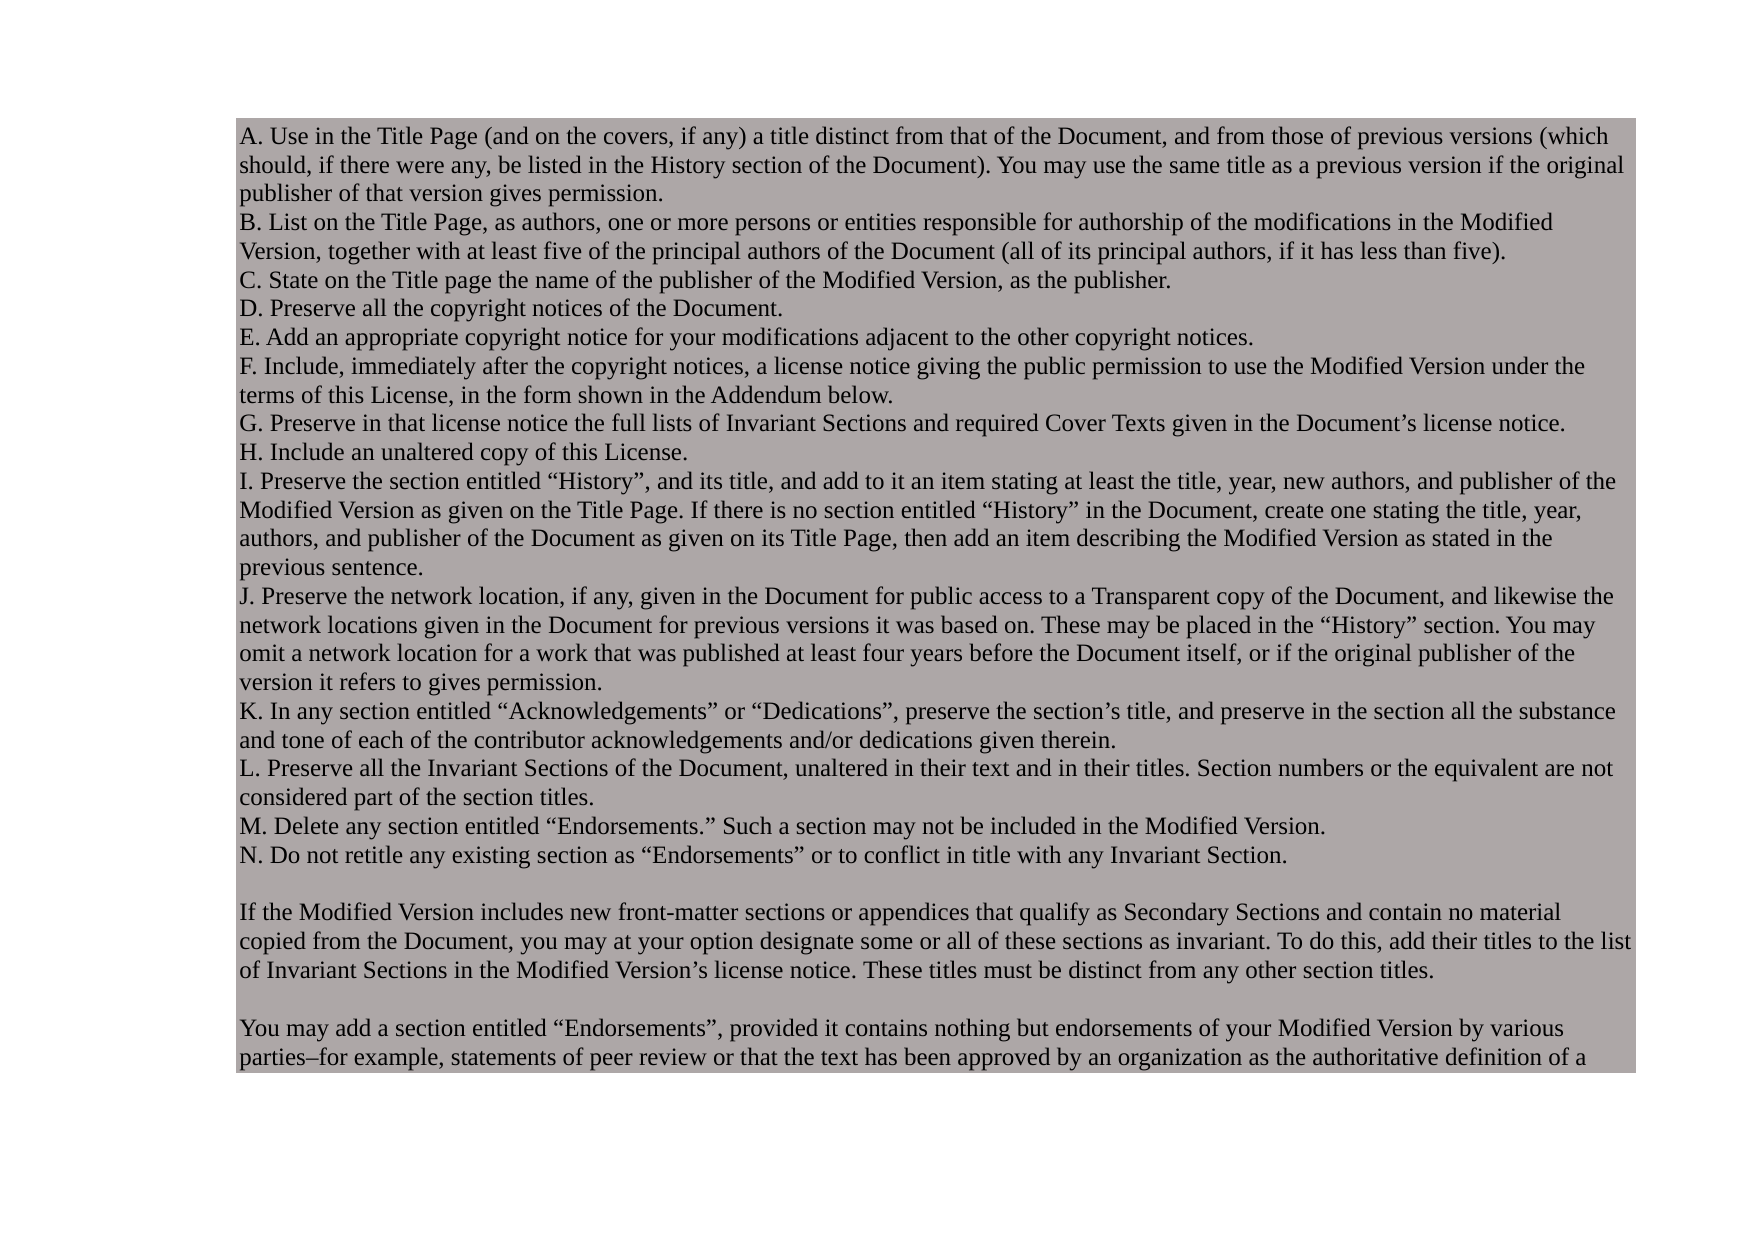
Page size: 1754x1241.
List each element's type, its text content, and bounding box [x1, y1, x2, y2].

table_header A. Use in the Title Page (and on the covers, if any) a title distinct from that of the Document, and from those of previous versions (which should, if there were any, be listed in the History section of the Document). You may use the same title as a previous version if the original publisher of that version gives permission. B. List on the Title Page, as authors, one or more persons or entities responsible for authorship of the modifications in the Modified Version, together with at least five of the principal authors of the Document (all of its principal authors, if it has less than five). C. State on the Title page the name of the publisher of the Modified Version, as the publisher. D. Preserve all the copyright notices of the Document. E. Add an appropriate copyright notice for your modifications adjacent to the other copyright notices. F. Include, immediately after the copyright notices, a license notice giving the public permission to use the Modified Version under the terms of this License, in the form shown in the Addendum below. G. Preserve in that license notice the full lists of Invariant Sections and required Cover Texts given in the Document’s license notice. H. Include an unaltered copy of this License. I. Preserve the section entitled “History”, and its title, and add to it an item stating at least the title, year, new authors, and publisher of the Modified Version as given on the Title Page. If there is no section entitled “History” in the Document, create one stating the title, year, authors, and publisher of the Document as given on its Title Page, then add an item describing the Modified Version as stated in the previous sentence. J. Preserve the network location, if any, given in the Document for public access to a Transparent copy of the Document, and likewise the network locations given in the Document for previous versions it was based on. These may be placed in the “History” section. You may omit a network location for a work that was published at least four years before the Document itself, or if the original publisher of the version it refers to gives permission. K. In any section entitled “Acknowledgements” or “Dedications”, preserve the section’s title, and preserve in the section all the substance and tone of each of the contributor acknowledgements and/or dedications given therein. L. Preserve all the Invariant Sections of the Document, unaltered in their text and in their titles. Section numbers or the equivalent are not considered part of the section titles. M. Delete any section entitled “Endorsements.” Such a section may not be included in the Modified Version. N. Do not retitle any existing section as “Endorsements” or to conflict in title with any Invariant Section. If the Modified Version includes new front-matter sections or appendices that qualify as Secondary Sections and contain no material copied from the Document, you may at your option designate some or all of these sections as invariant. To do this, add their titles to the list of Invariant Sections in the Modified Version’s license notice. These titles must be distinct from any other section titles. You may add a section entitled “Endorsements”, provided it contains nothing but endorsements of your Modified Version by various parties–for example, statements of peer review or that the text has been approved by an organization as the authoritative definition of a [236, 118, 1636, 1073]
